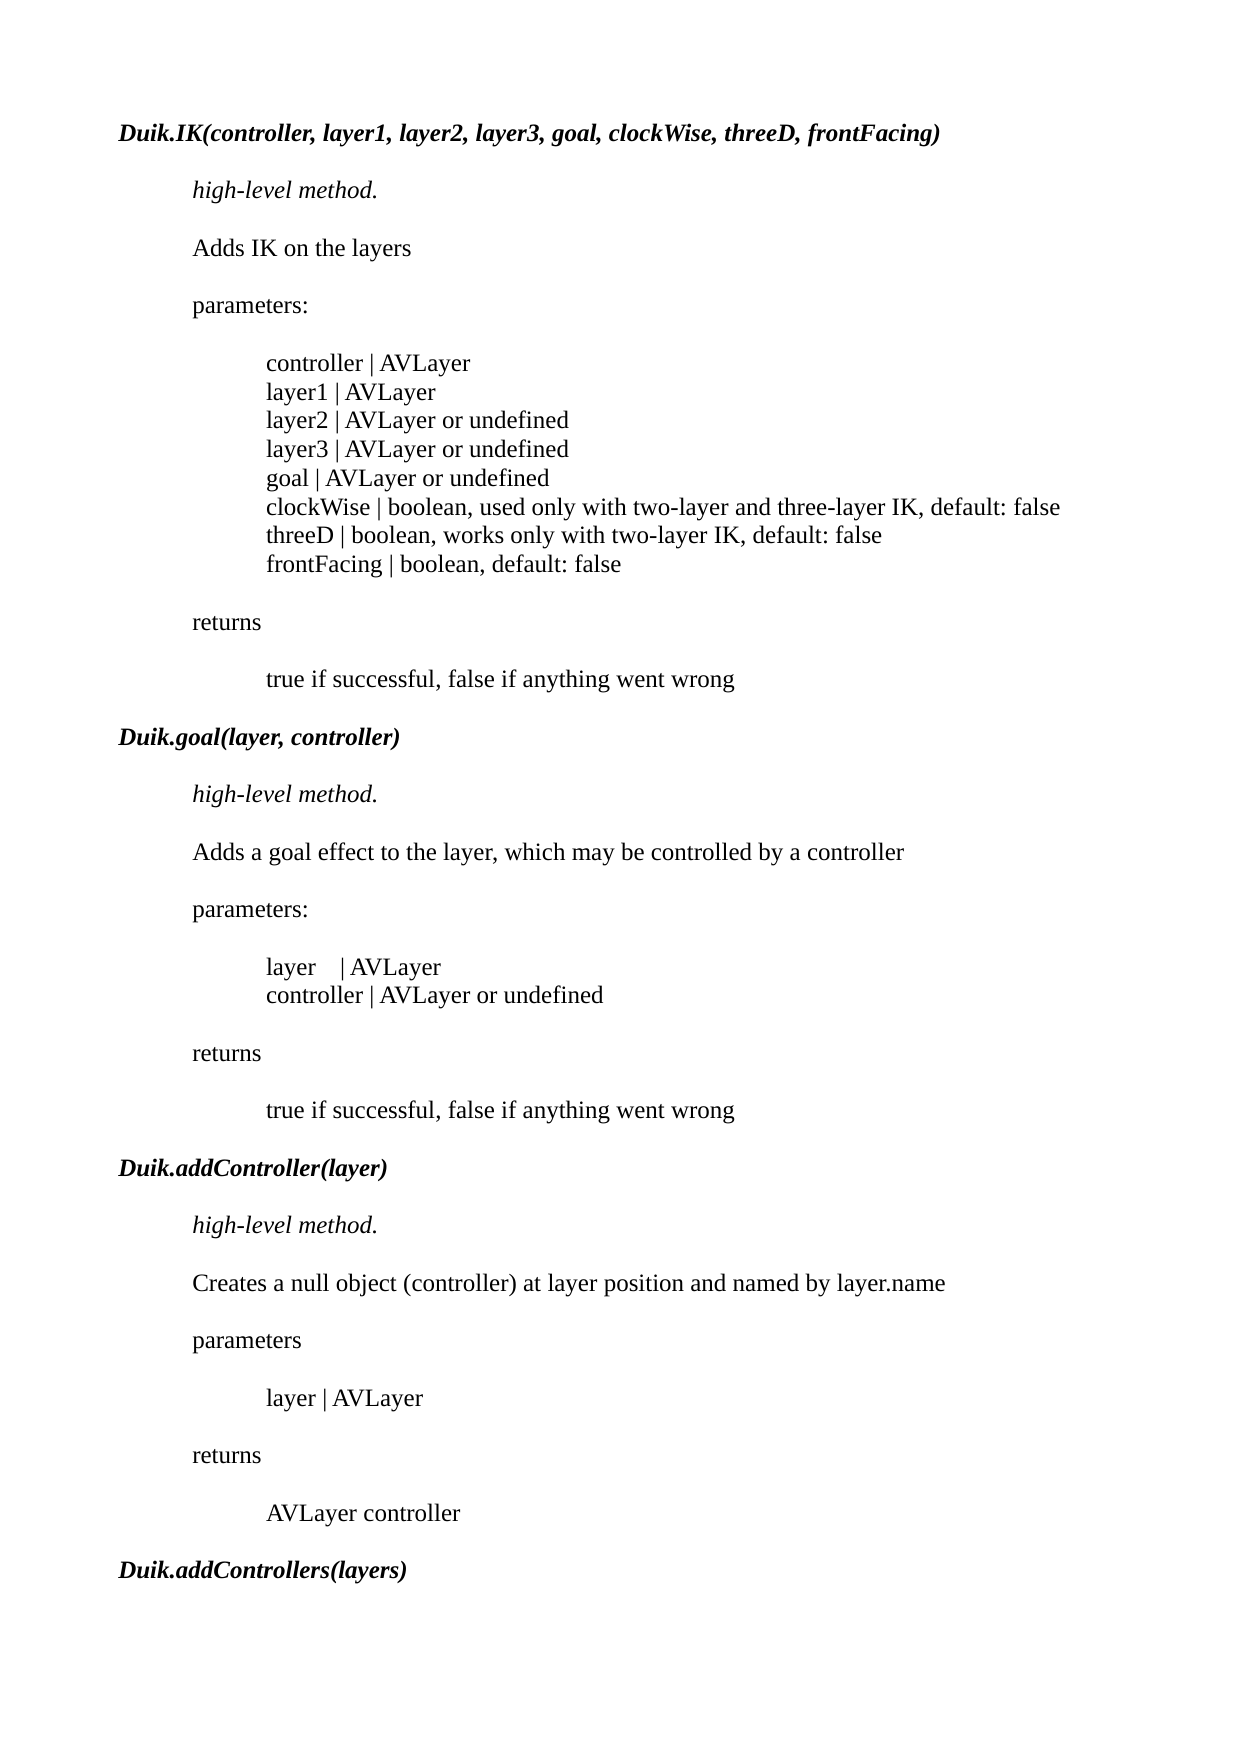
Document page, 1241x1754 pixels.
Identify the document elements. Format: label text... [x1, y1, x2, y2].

text threeD | boolean, works only with two-layer IK, default: false [118, 521, 1122, 549]
text layer | AVLayer [118, 952, 1122, 981]
text controller | AVLayer or undefined [118, 981, 1122, 1009]
text Duik.goal(layer, controller) [118, 722, 1122, 751]
text AVLayer controller [118, 1498, 1122, 1527]
text returns [118, 1441, 1122, 1469]
text goal | AVLayer or undefined [118, 463, 1122, 492]
text layer | AVLayer [118, 1383, 1122, 1412]
text layer3 | AVLayer or undefined [118, 434, 1122, 463]
text returns [118, 607, 1122, 636]
text returns [118, 1038, 1122, 1067]
text Duik.addControllers(layers) [118, 1556, 1122, 1584]
text parameters: [118, 894, 1122, 923]
text clockWise | boolean, used only with two-layer and three-layer IK, default: false [118, 492, 1122, 521]
text parameters [118, 1326, 1122, 1354]
text true if successful, false if anything went wrong [118, 1096, 1122, 1124]
text frontFacing | boolean, default: false [118, 549, 1122, 578]
text layer2 | AVLayer or undefined [118, 406, 1122, 434]
text Adds IK on the layers [118, 233, 1122, 262]
text Duik.IK(controller, layer1, layer2, layer3, goal, clockWise, threeD, frontFacing) [118, 118, 1122, 147]
text true if successful, false if anything went wrong [118, 664, 1122, 693]
text Duik.addController(layer) [118, 1153, 1122, 1182]
text Creates a null object (controller) at layer position and named by layer.name [118, 1268, 1122, 1297]
text parameters: [118, 291, 1122, 319]
text high-level method. [118, 1211, 1122, 1239]
text controller | AVLayer [118, 348, 1122, 377]
text Adds a goal effect to the layer, which may be controlled by a controller [118, 837, 1122, 866]
text high-level method. [118, 779, 1122, 808]
text high-level method. [118, 176, 1122, 204]
text layer1 | AVLayer [118, 377, 1122, 406]
